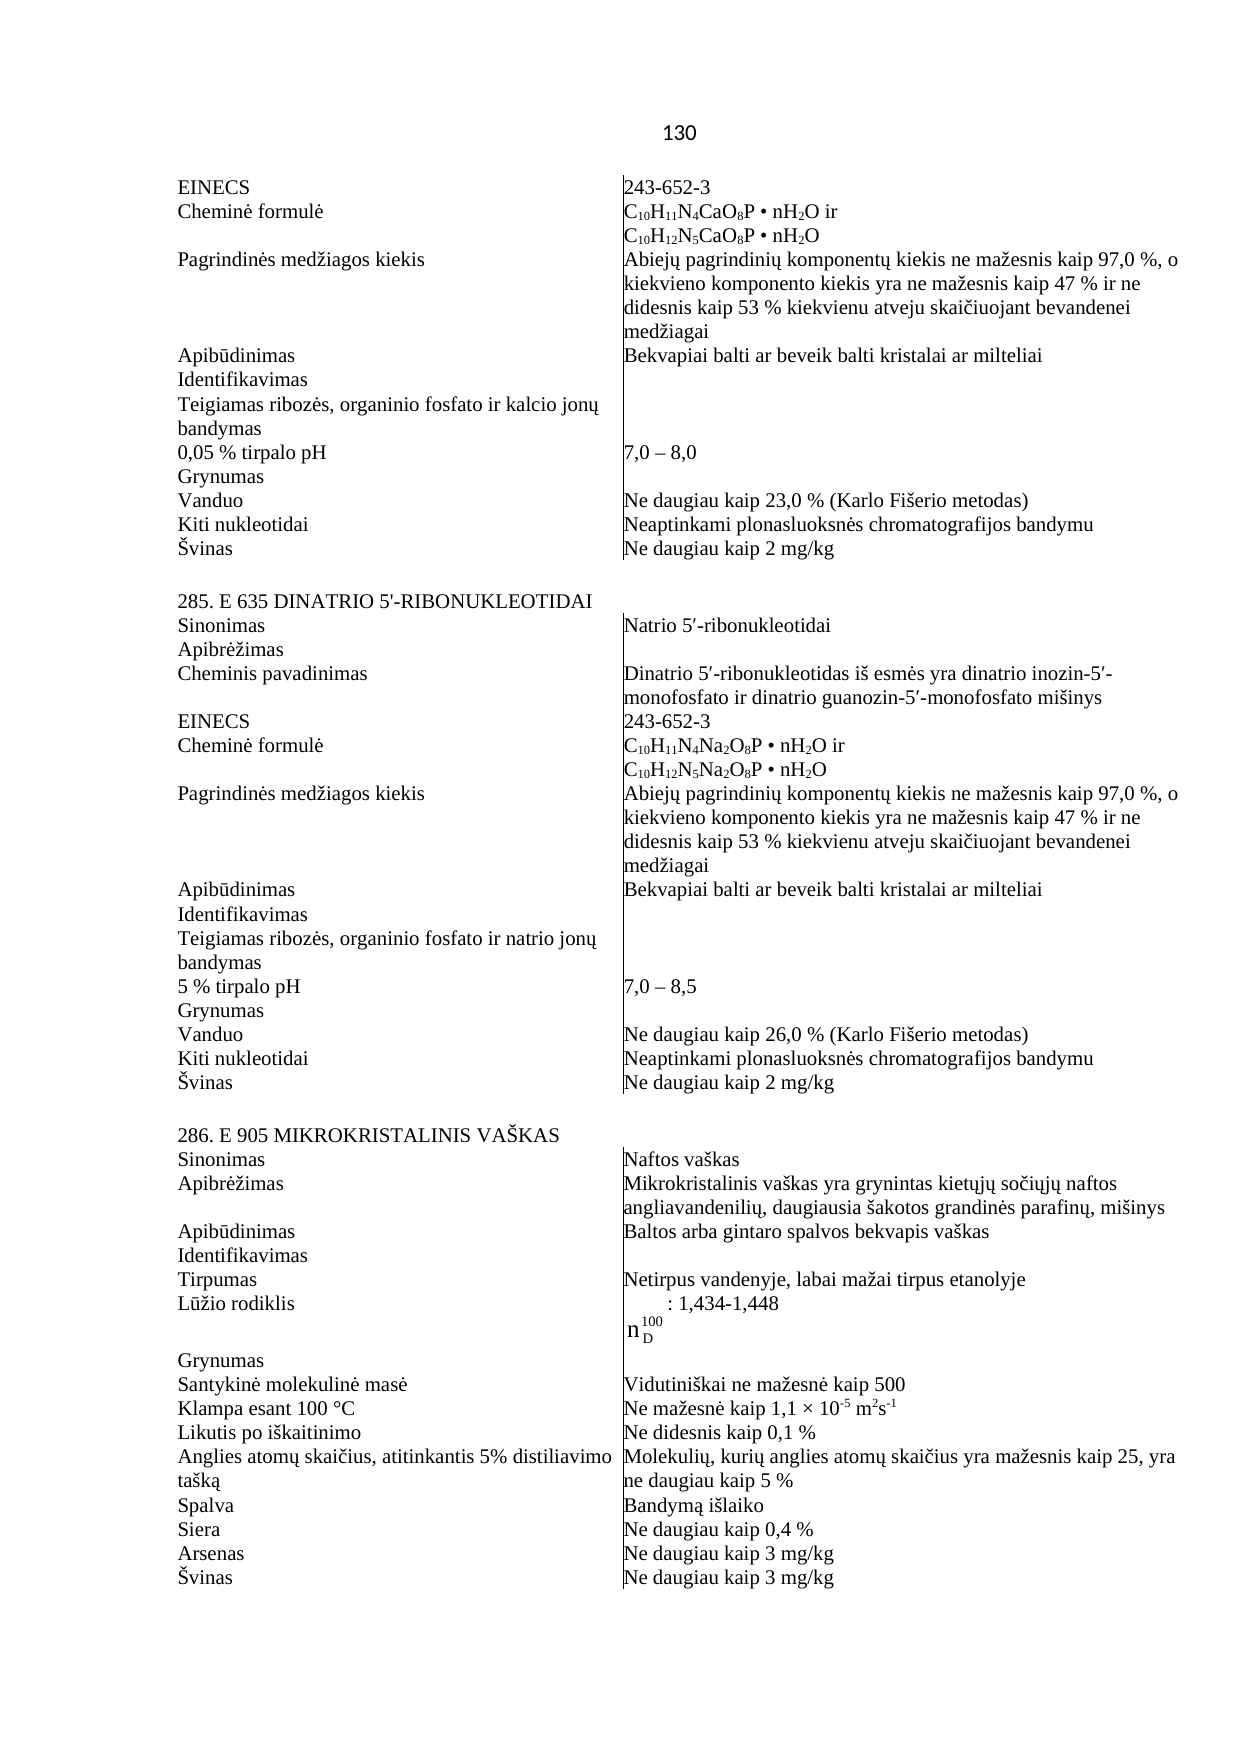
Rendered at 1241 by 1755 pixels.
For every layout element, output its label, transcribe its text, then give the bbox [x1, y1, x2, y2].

table_cell C10H11N4Na2O8P • nH2O ir C10H12N5Na2O8P • nH2O [624, 733, 1181, 781]
table_cell Spalva [177, 1493, 623, 1517]
table_cell EINECS [177, 709, 623, 733]
table_cell Abiejų pagrindinių komponentų kiekis ne mažesnis kaip 97,0 %, o kiekvieno komponento kiekis yra ne mažesnis kaip 47 % ir ne didesnis kaip 53 % kiekvienu atveju skaičiuojant bevandenei medžiagai [624, 247, 1181, 343]
table_cell [624, 368, 1181, 391]
table_cell Švinas [177, 1070, 623, 1094]
table_cell Grynumas [177, 464, 623, 488]
table_cell Ne mažesnė kaip 1,1 × 10-5 m2s-1 [624, 1396, 1181, 1420]
table_cell [624, 1348, 1181, 1372]
table_cell Identifikavimas [177, 901, 623, 926]
table_cell Pagrindinės medžiagos kiekis [177, 781, 623, 877]
table_cell Bekvapiai balti ar beveik balti kristalai ar milteliai [624, 343, 1181, 367]
table_cell [624, 464, 1181, 488]
table_cell 243-652-3 [624, 175, 1181, 199]
table_cell Cheminis pavadinimas [177, 661, 623, 709]
table_cell Anglies atomų skaičius, atitinkantis 5% distiliavimo tašką [177, 1444, 623, 1492]
table_cell Lūžio rodiklis [177, 1291, 623, 1348]
table_header Natrio 5′-ribonukleotidai [624, 613, 1181, 637]
table_cell Ne daugiau kaip 2 mg/kg [624, 536, 1181, 560]
table_cell 7,0 – 8,0 [624, 440, 1181, 464]
table_cell Mikrokristalinis vaškas yra grynintas kietųjų sočiųjų naftos angliavandenilių, daugiausia šakotos grandinės parafinų, mišinys [624, 1171, 1181, 1219]
table_cell Grynumas [177, 998, 623, 1022]
table_cell Neaptinkami plonasluoksnės chromatografijos bandymu [624, 512, 1181, 536]
table_cell Ne daugiau kaip 2 mg/kg [624, 1070, 1181, 1094]
table_cell 0,05 % tirpalo pH [177, 440, 623, 464]
table_cell Abiejų pagrindinių komponentų kiekis ne mažesnis kaip 97,0 %, o kiekvieno komponento kiekis yra ne mažesnis kaip 47 % ir ne didesnis kaip 53 % kiekvienu atveju skaičiuojant bevandenei medžiagai [624, 781, 1181, 877]
table_cell Vanduo [177, 488, 623, 512]
table_cell Apibrėžimas [177, 637, 623, 661]
table_cell C10H11N4CaO8P • nH2O ir C10H12N5CaO8P • nH2O [624, 199, 1181, 247]
table_cell Molekulių, kurių anglies atomų skaičius yra mažesnis kaip 25, yra ne daugiau kaip 5 % [624, 1444, 1181, 1492]
table_cell [624, 998, 1181, 1022]
table_cell EINECS [177, 175, 623, 199]
table_cell Ne daugiau kaip 3 mg/kg [624, 1541, 1181, 1565]
table_cell Švinas [177, 1565, 623, 1589]
table_header Naftos vaškas [624, 1147, 1181, 1171]
table_cell Bekvapiai balti ar beveik balti kristalai ar milteliai [624, 878, 1181, 901]
table_header Sinonimas [177, 613, 623, 637]
table_cell Vidutiniškai ne mažesnė kaip 500 [624, 1372, 1181, 1396]
table_cell Apibūdinimas [177, 343, 623, 367]
table_cell Švinas [177, 536, 623, 560]
table_cell Apibrėžimas [177, 1171, 623, 1219]
table_cell 7,0 – 8,5 [624, 974, 1181, 998]
table_cell Apibūdinimas [177, 1219, 623, 1243]
table_cell Ne daugiau kaip 3 mg/kg [624, 1565, 1181, 1589]
text 286. E 905 MIKROKRISTALINIS VAŠKAS [177, 1123, 1181, 1147]
table_cell Teigiamas ribozės, organinio fosfato ir kalcio jonų bandymas [177, 391, 623, 439]
table_cell Ne daugiau kaip 0,4 % [624, 1517, 1181, 1541]
table_cell Dinatrio 5′-ribonukleotidas iš esmės yra dinatrio inozin-5′-monofosfato ir dinatrio guanozin-5′-monofosfato mišinys [624, 661, 1181, 709]
table_cell Ne daugiau kaip 23,0 % (Karlo Fišerio metodas) [624, 488, 1181, 512]
text 285. E 635 DINATRIO 5'-RIBONUKLEOTIDAI [177, 589, 1181, 613]
table_cell Kiti nukleotidai [177, 512, 623, 536]
table_cell Ne daugiau kaip 26,0 % (Karlo Fišerio metodas) [624, 1022, 1181, 1046]
table_cell [624, 637, 1181, 661]
table_header Sinonimas [177, 1147, 623, 1171]
table_cell Bandymą išlaiko [624, 1493, 1181, 1517]
table_cell [624, 391, 1181, 439]
table_cell Tirpumas [177, 1267, 623, 1291]
table_cell [624, 1243, 1181, 1267]
table_cell Santykinė molekulinė masė [177, 1372, 623, 1396]
table_cell Cheminė formulė [177, 733, 623, 781]
table_cell Pagrindinės medžiagos kiekis [177, 247, 623, 343]
table_cell 5 % tirpalo pH [177, 974, 623, 998]
table_cell [624, 901, 1181, 926]
table_cell Baltos arba gintaro spalvos bekvapis vaškas [624, 1219, 1181, 1243]
table_cell [624, 926, 1181, 974]
table_cell Teigiamas ribozės, organinio fosfato ir natrio jonų bandymas [177, 926, 623, 974]
table_cell Siera [177, 1517, 623, 1541]
table_cell Identifikavimas [177, 1243, 623, 1267]
table_cell Kiti nukleotidai [177, 1046, 623, 1070]
table_cell Likutis po iškaitinimo [177, 1420, 623, 1444]
table_cell : 1,434-1,448 [624, 1291, 1181, 1348]
table_cell Ne didesnis kaip 0,1 % [624, 1420, 1181, 1444]
table_cell Neaptinkami plonasluoksnės chromatografijos bandymu [624, 1046, 1181, 1070]
table_cell Klampa esant 100 °C [177, 1396, 623, 1420]
table_cell Netirpus vandenyje, labai mažai tirpus etanolyje [624, 1267, 1181, 1291]
table_cell Apibūdinimas [177, 878, 623, 901]
table_cell Vanduo [177, 1022, 623, 1046]
table_cell Cheminė formulė [177, 199, 623, 247]
table_cell Grynumas [177, 1348, 623, 1372]
table_cell Identifikavimas [177, 368, 623, 391]
table_cell 243-652-3 [624, 709, 1181, 733]
table_cell Arsenas [177, 1541, 623, 1565]
